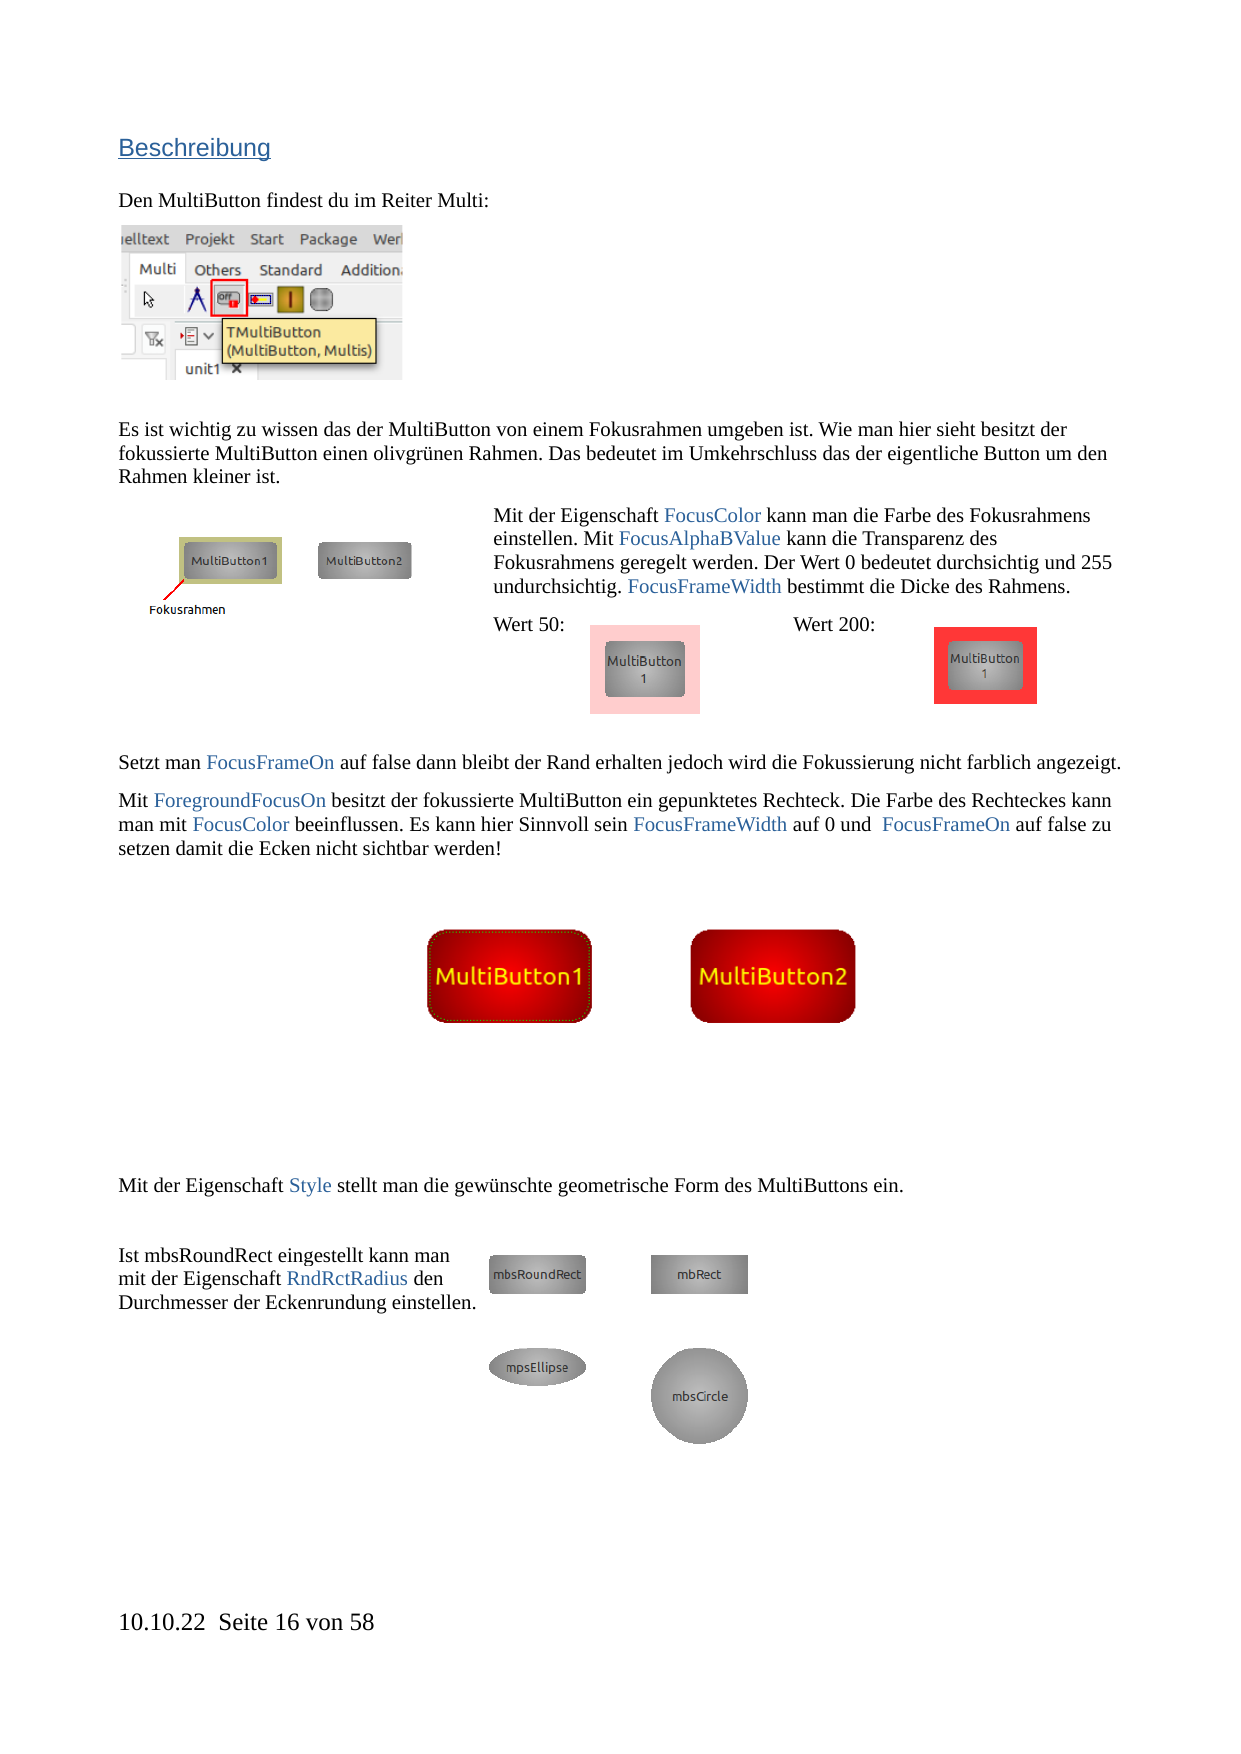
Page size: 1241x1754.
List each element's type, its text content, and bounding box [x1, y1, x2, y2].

text Mit ForegroundFocusOn besitzt der fokussierte MultiButton ein gepunktetes Rechteck. Die Farbe des Rechteckes kann man mit FocusColor beeinflussen. Es kann hier Sinnvoll sein FocusFrameWidth auf 0 und FocusFrameOn auf false zu setzen damit die Ecken nicht sichtbar werden! [118, 789, 1122, 860]
subtitle Beschreibung [118, 133, 1122, 161]
picture [922, 617, 1048, 715]
picture [579, 616, 709, 727]
text Den MultiButton findest du im Reiter Multi: [118, 188, 1122, 212]
text Es ist wichtig zu wissen das der MultiButton von einem Fokusrahmen umgeben ist. Wie man hier sieht besitzt der fokussierte MultiButton einen olivgrünen Rahmen. Das bedeutet im Umkehrschluss das der eigentliche Button um den Rahmen kleiner ist. [118, 418, 1122, 489]
picture [119, 516, 439, 637]
text Setzt man FocusFrameOn auf false dann bleibt der Rand erhalten jedoch wird die Fokussierung nicht farblich angezeigt. [118, 751, 1122, 774]
picture [413, 914, 873, 1050]
picture [121, 225, 403, 380]
picture [479, 1243, 761, 1454]
text Mit der Eigenschaft Style stellt man die gewünschte geometrische Form des MultiButtons ein. [118, 1179, 1122, 1196]
text Wert 50: Wert 200: [118, 612, 1122, 660]
text Ist mbsRoundRect eingestellt kann man mit der Eigenschaft RndRctRadius den Durchmesser der Eckenrundung einstellen. [118, 1243, 479, 1314]
text Mit der Eigenschaft FocusColor kann man die Farbe des Fokusrahmens einstellen. Mit FocusAlphaBValue kann die Transparenz des Fokusrahmens geregelt werden. Der Wert 0 bedeutet durchsichtig und 255 undurchsichtig. FocusFrameWidth bestimmt die Dicke des Rahmens. [118, 503, 1122, 598]
text [761, 1243, 1122, 1314]
